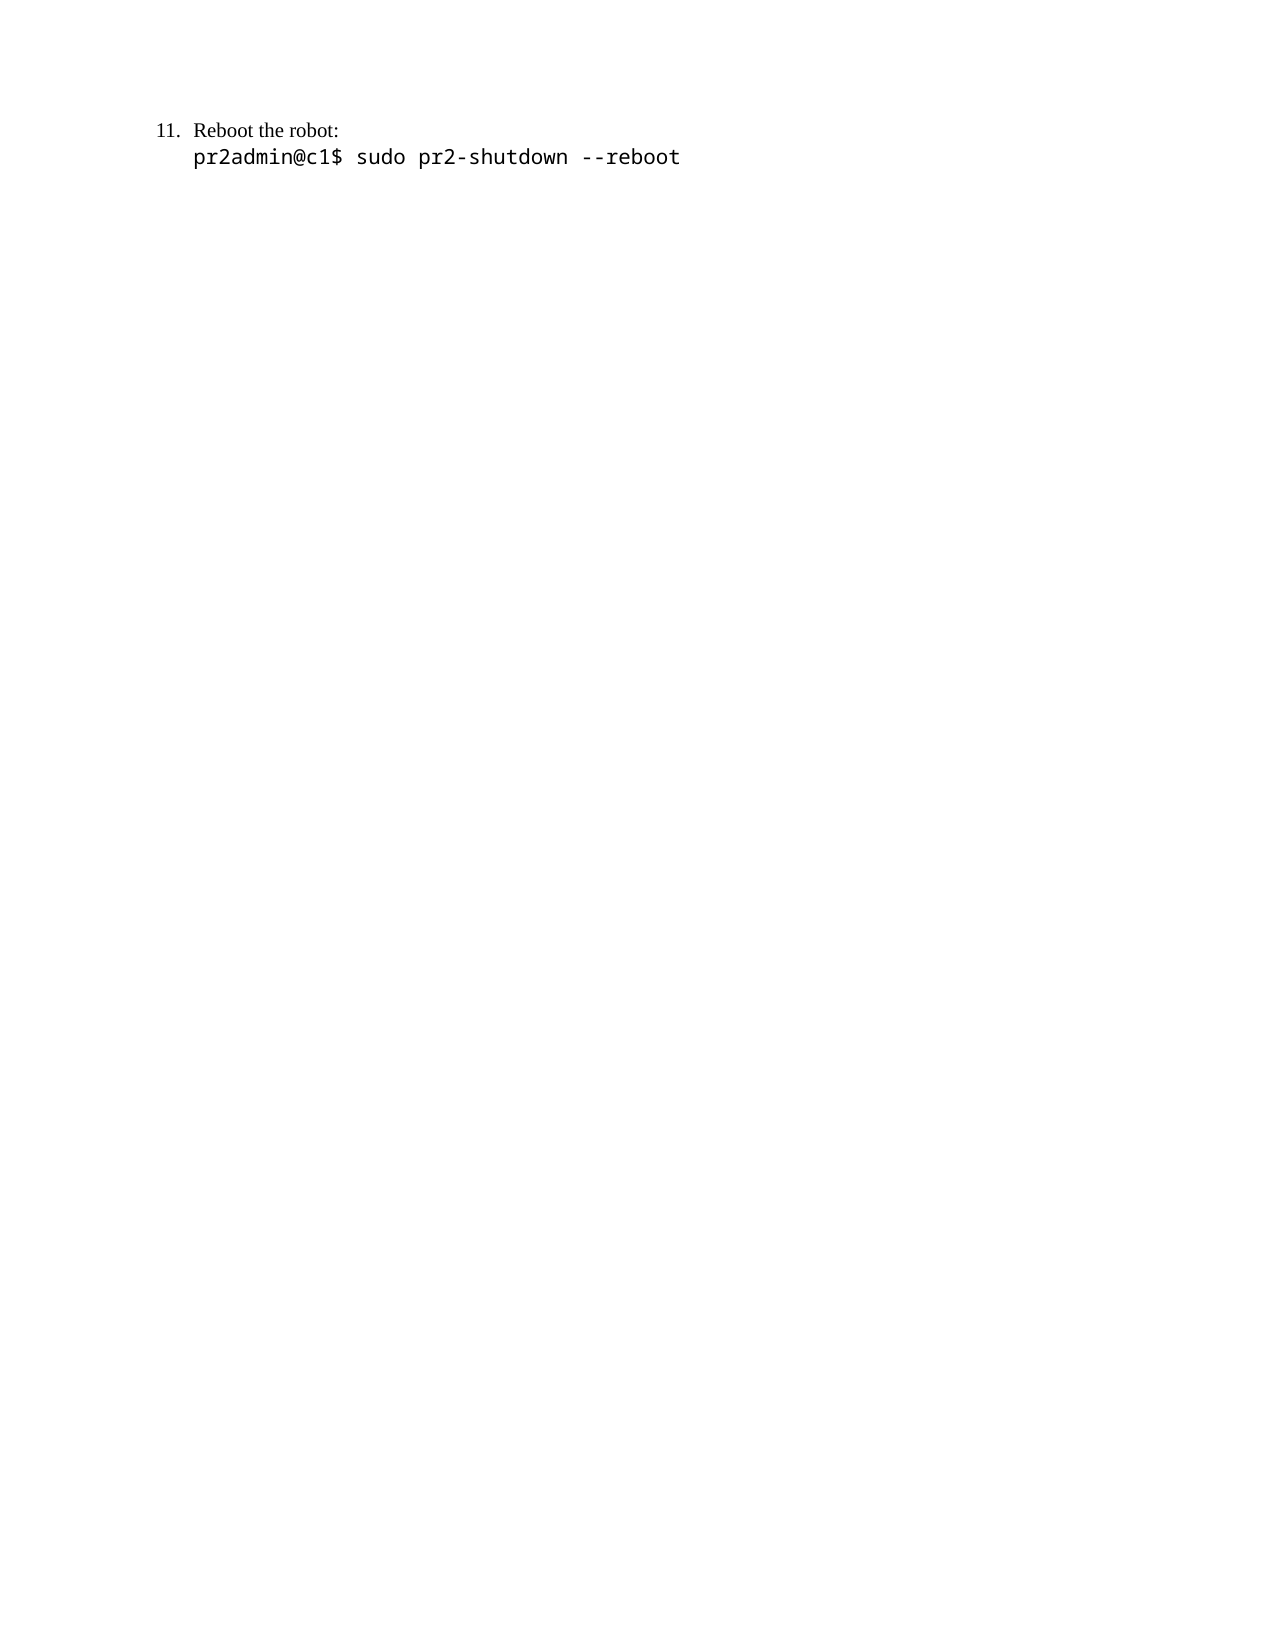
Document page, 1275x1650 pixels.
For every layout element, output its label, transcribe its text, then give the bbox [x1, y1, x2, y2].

list Reboot the robot: pr2admin@c1$ sudo pr2-shutdown --reboot [156, 118, 1157, 171]
